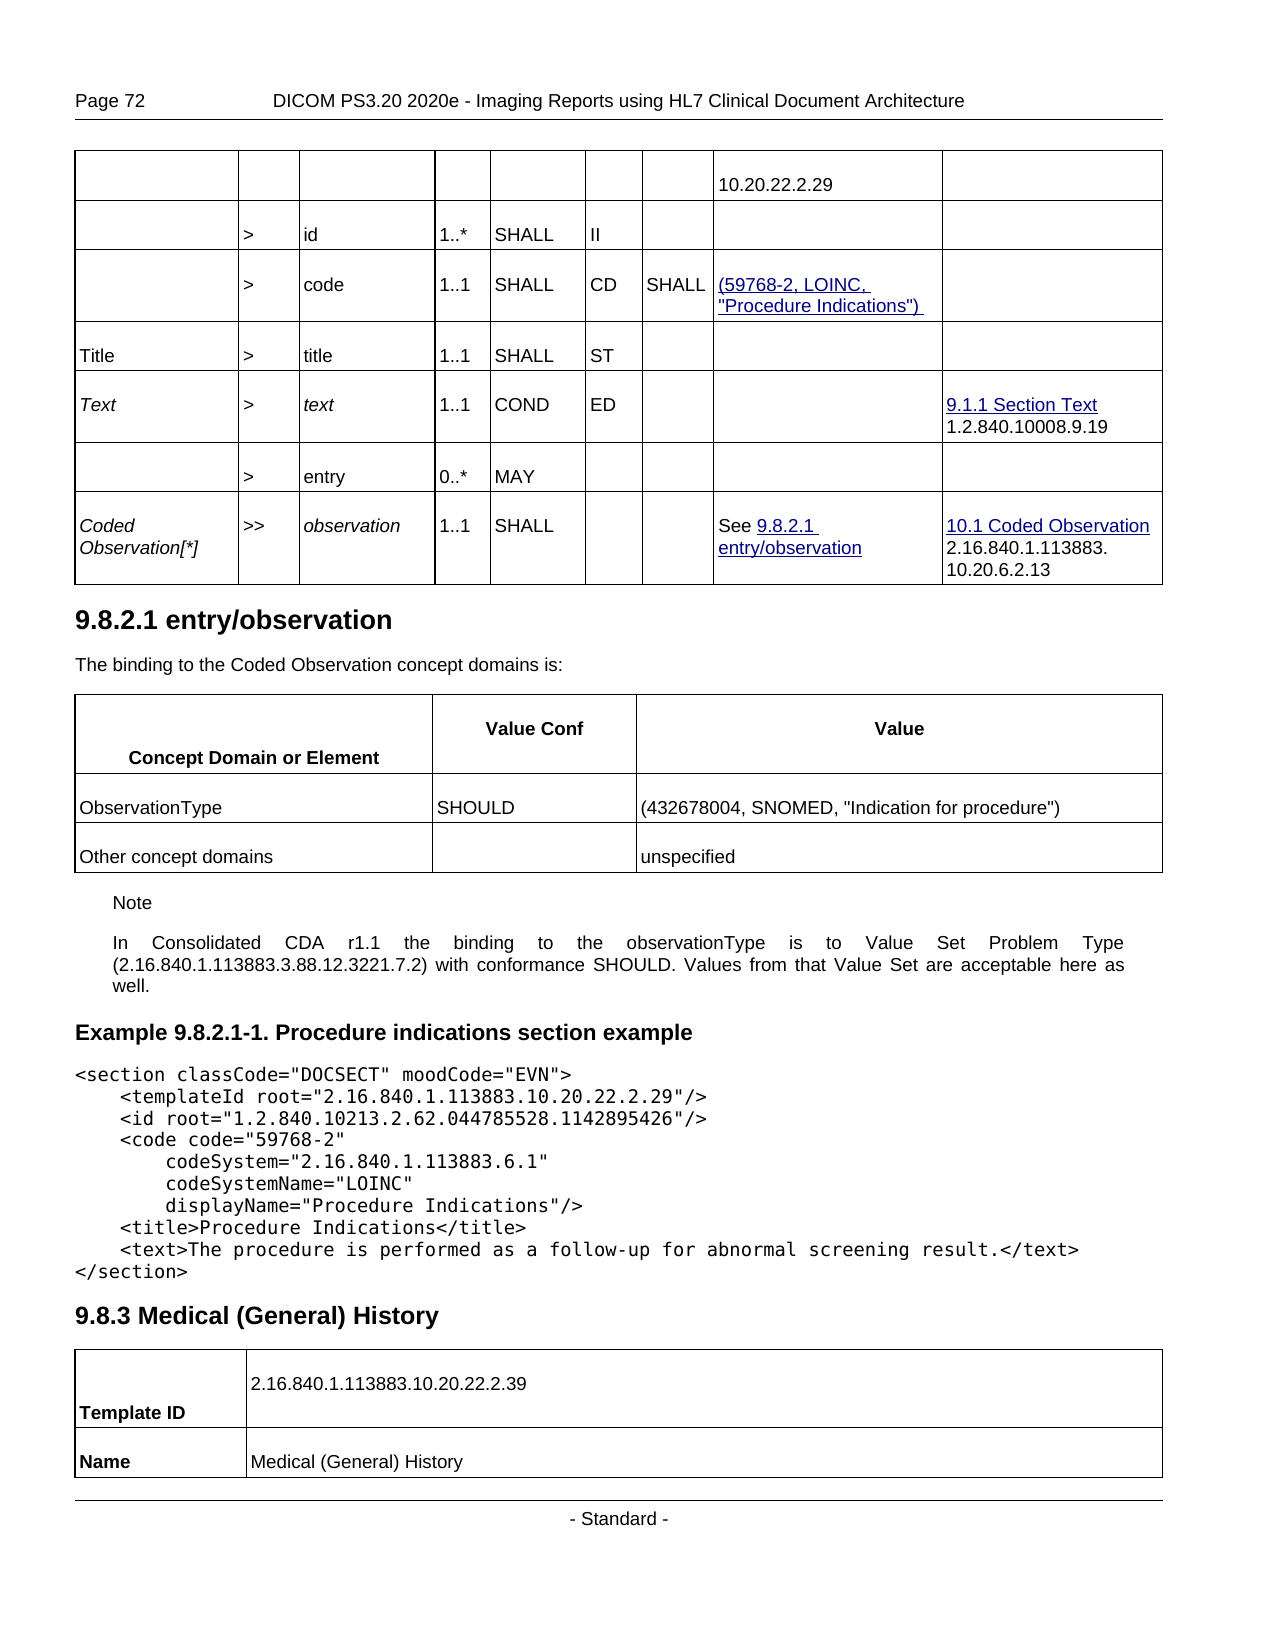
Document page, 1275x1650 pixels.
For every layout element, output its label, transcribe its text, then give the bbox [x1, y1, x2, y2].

text The binding to the Coded Observation concept domains is: [75, 654, 1162, 675]
text <section classCode="DOCSECT" moodCode="EVN"> <templateId root="2.16.840.1.113883.10.20.22.2.29"/> <id root="1.2.840.10213.2.62.044785528.1142895426"/> <code code="59768-2" codeSystem="2.16.840.1.113883.6.1" codeSystemName="LOINC" displayName="Procedure Indications"/> <title>Procedure Indications</title> <text>The procedure is performed as a follow-up for abnormal screening result.</text> </section> [75, 1064, 1162, 1283]
table_cell SHALL [643, 250, 713, 321]
table_cell unspecified [637, 823, 1162, 872]
table_cell entry [300, 443, 434, 491]
table_header Template ID [76, 1350, 246, 1427]
table_cell (59768-2, LOINC, "Procedure Indications") [714, 250, 942, 321]
table_header Value [637, 695, 1162, 773]
table_cell [643, 443, 713, 491]
table_cell [76, 151, 238, 200]
table_cell [943, 322, 1162, 370]
table_cell MAY [491, 443, 585, 491]
table_cell id [300, 201, 434, 249]
table_cell SHALL [491, 250, 585, 321]
table_cell [436, 151, 490, 200]
table_cell [643, 322, 713, 370]
table_cell [714, 371, 942, 442]
table_cell [76, 443, 238, 491]
table_header Value Conf [433, 695, 636, 773]
table_cell CD [586, 250, 642, 321]
table_cell Text [76, 371, 238, 442]
table_cell [714, 322, 942, 370]
table_cell SHALL [491, 201, 585, 249]
table_cell [714, 443, 942, 491]
table_cell Title [76, 322, 238, 370]
table_cell ED [586, 371, 642, 442]
table_cell [643, 492, 713, 584]
table_cell 1..1 [436, 250, 490, 321]
text Note [112, 892, 1125, 913]
table_cell Other concept domains [76, 823, 432, 872]
table_cell (432678004, SNOMED, "Indication for procedure") [637, 774, 1162, 822]
table_cell See 9.8.2.1 entry/observation [714, 492, 942, 584]
table_cell 1..* [436, 201, 490, 249]
table_cell [943, 201, 1162, 249]
table_cell COND [491, 371, 585, 442]
table_cell [239, 151, 299, 200]
table_cell [491, 151, 585, 200]
table_cell [586, 151, 642, 200]
table_cell 10.1 Coded Observation 2.16.840.1.113883.​10.20.6.2.13 [943, 492, 1162, 584]
table_cell Observation​Type [76, 774, 432, 822]
table_cell ST [586, 322, 642, 370]
table_cell > [239, 322, 299, 370]
table_cell [943, 443, 1162, 491]
table_cell title [300, 322, 434, 370]
table_cell II [586, 201, 642, 249]
table_cell 0..* [436, 443, 490, 491]
table_cell 10.20.22.2.29 [714, 151, 942, 200]
table_cell [643, 151, 713, 200]
table_cell text [300, 371, 434, 442]
table_cell [433, 823, 636, 872]
table_cell >> [239, 492, 299, 584]
table_cell [943, 250, 1162, 321]
table_cell [714, 201, 942, 249]
text In Consolidated CDA r1.1 the binding to the observationType is to Value Set Problem Type (2.16.840.1.113883.3.88.12.3221.7.2) with conformance SHOULD. Values from that Value Set are acceptable here as well. [112, 932, 1125, 997]
table_cell Name [76, 1428, 246, 1477]
table_cell Medical (General) History [247, 1428, 1162, 1477]
table_cell 9.1.1 Section Text 1.2.840.10008.9.19 [943, 371, 1162, 442]
table_cell [643, 201, 713, 249]
table_cell [943, 151, 1162, 200]
text Example 9.8.2.1-1. Procedure indications section example [75, 1019, 1162, 1045]
table_cell [300, 151, 434, 200]
table_header Concept Domain or Element [76, 695, 432, 773]
table_cell code [300, 250, 434, 321]
table_cell 1..1 [436, 371, 490, 442]
table_cell observation [300, 492, 434, 584]
table_cell SHALL [491, 322, 585, 370]
table_cell [643, 371, 713, 442]
table_cell > [239, 250, 299, 321]
table_cell [76, 250, 238, 321]
table_header 2.16.840.1.113883.​10.20.22.2.39 [247, 1350, 1162, 1427]
table_cell SHOULD [433, 774, 636, 822]
text 9.8.3 Medical (General) History [75, 1301, 1162, 1330]
table_cell SHALL [491, 492, 585, 584]
table_cell > [239, 201, 299, 249]
table_cell [76, 201, 238, 249]
table_cell Coded​Observation[*] [76, 492, 238, 584]
text 9.8.2.1 entry/observation [75, 604, 1162, 635]
table_cell 1..1 [436, 322, 490, 370]
table_cell > [239, 443, 299, 491]
table_cell > [239, 371, 299, 442]
table_cell [586, 443, 642, 491]
table_cell [586, 492, 642, 584]
table_cell 1..1 [436, 492, 490, 584]
